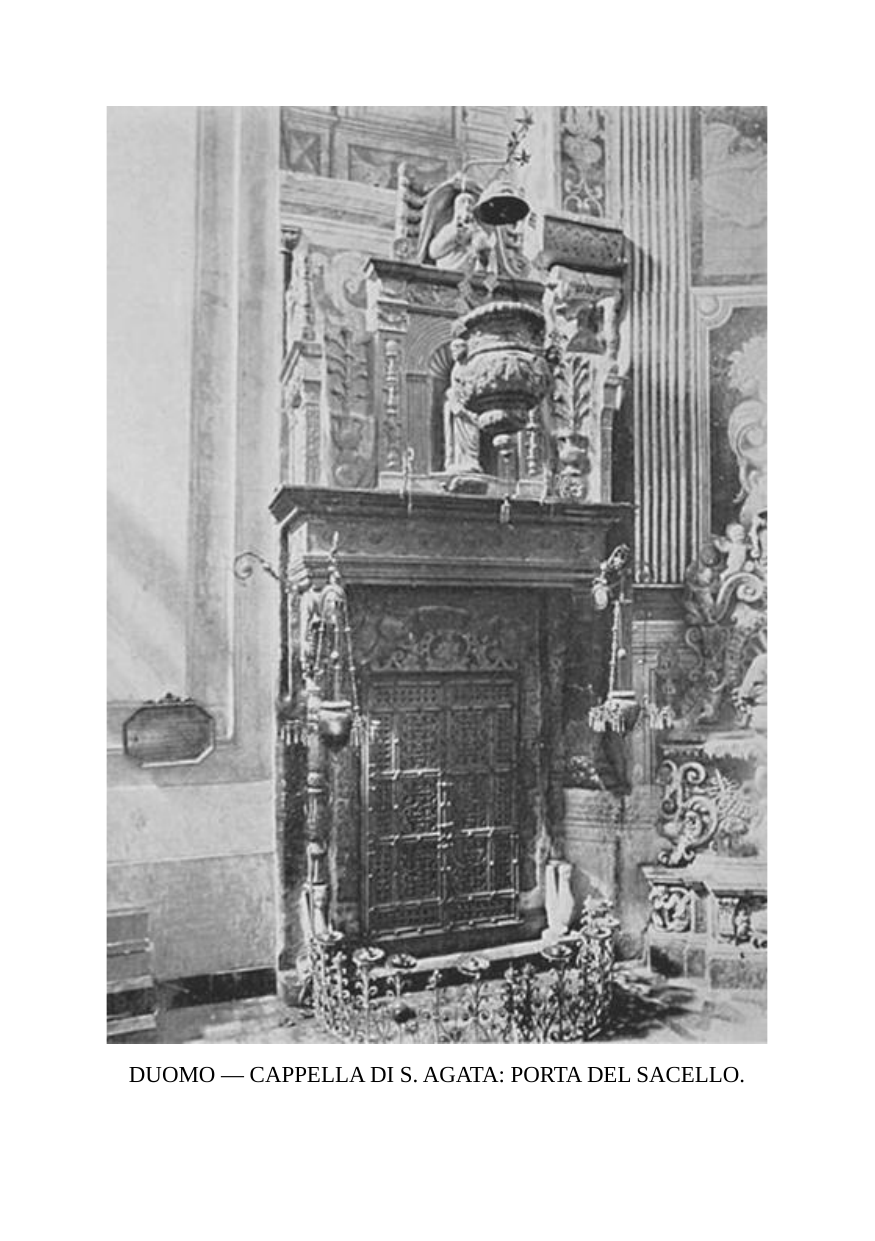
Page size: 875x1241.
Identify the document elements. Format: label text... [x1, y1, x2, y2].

picture [106, 106, 768, 1044]
text DUOMO ― CAPPELLA DI S. AGATA: PORTA DEL SACELLO. [106, 1061, 768, 1088]
